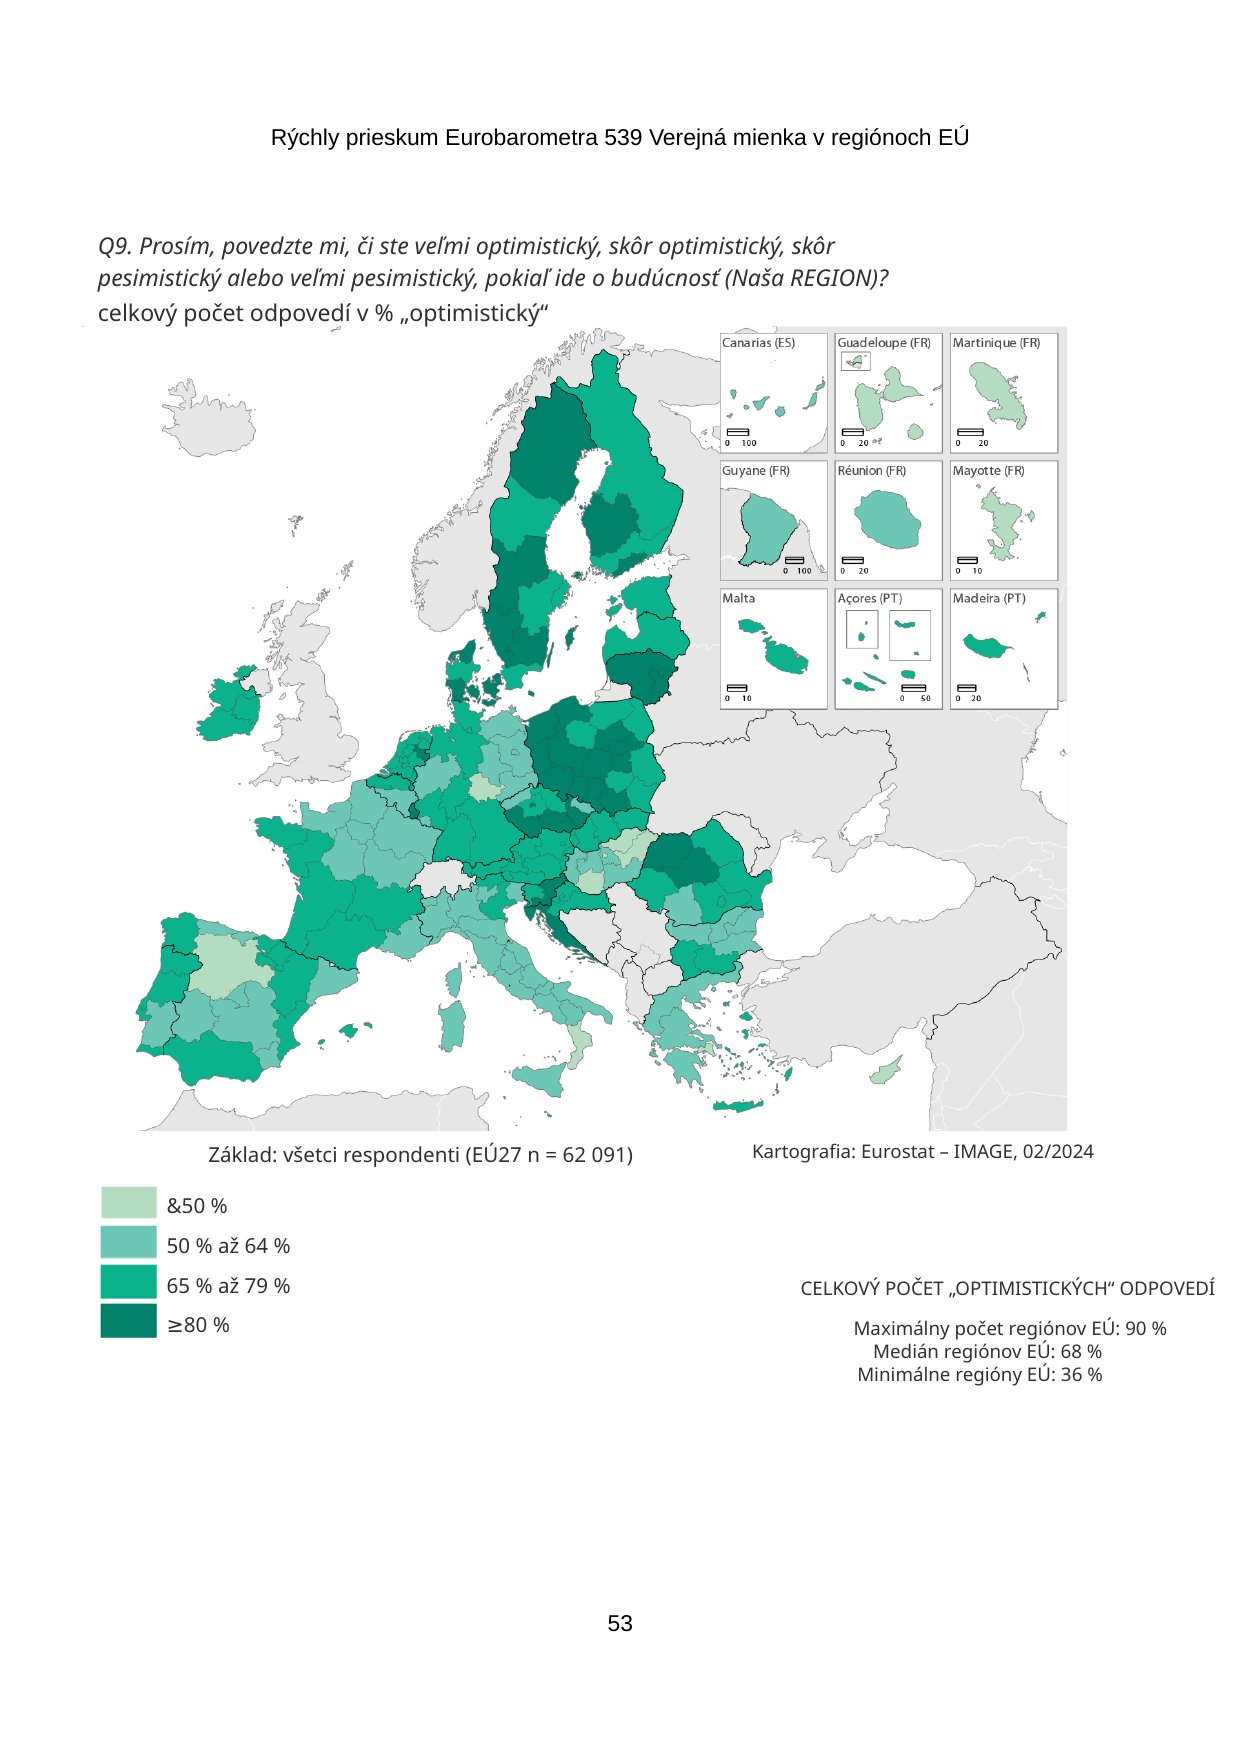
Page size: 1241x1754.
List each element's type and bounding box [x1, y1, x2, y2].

picture [101, 1226, 156, 1259]
picture [101, 1304, 156, 1337]
picture [101, 1265, 156, 1298]
picture [102, 1187, 156, 1219]
picture [80, 326, 1071, 1136]
